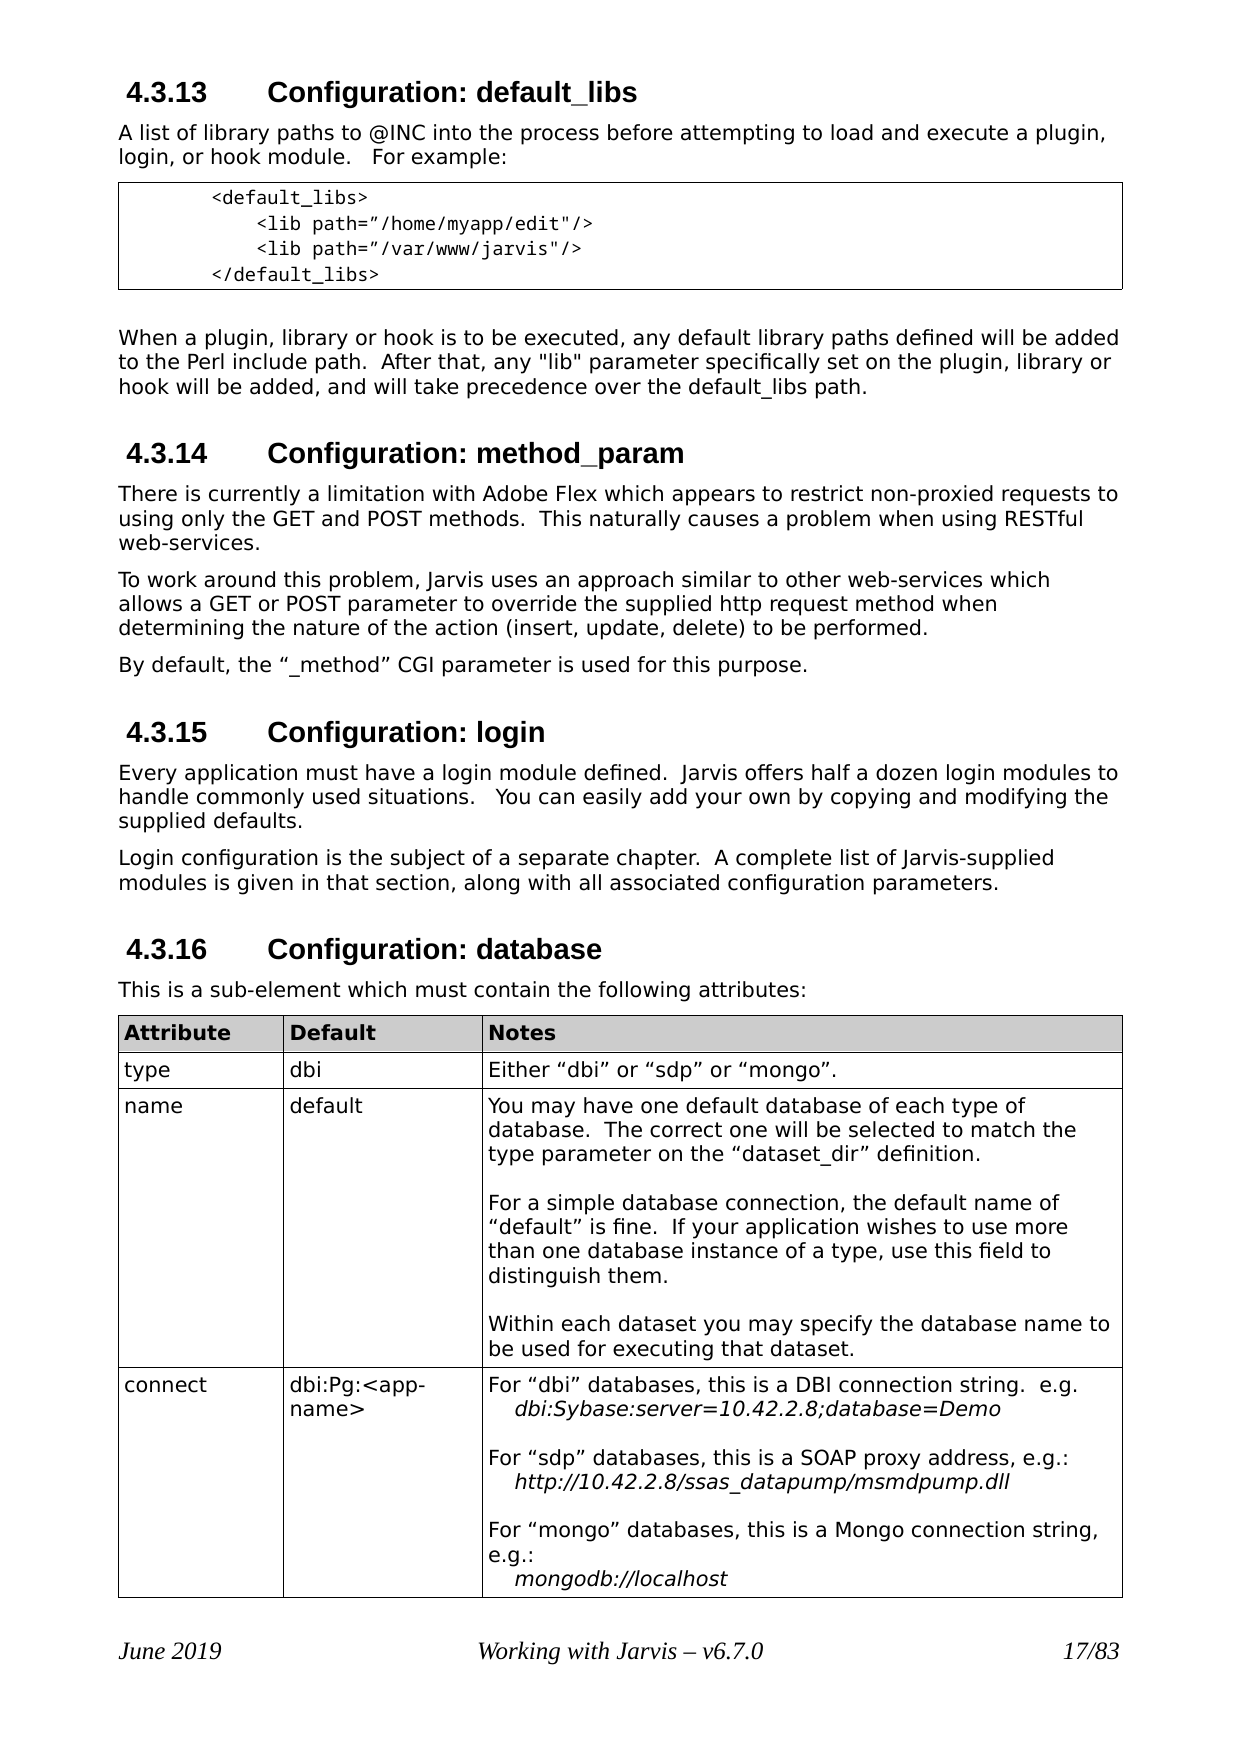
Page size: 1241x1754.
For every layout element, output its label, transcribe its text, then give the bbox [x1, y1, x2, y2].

text By default, the “_method” CGI parameter is used for this purpose. [118, 653, 1122, 677]
text Every application must have a login module defined. Jarvis offers half a dozen login modules to handle commonly used situations. You can easily add your own by copying and modifying the supplied defaults. [118, 761, 1122, 834]
text A list of library paths to @INC into the process before attempting to load and execute a plugin, login, or hook module. For example: [118, 121, 1122, 169]
table_cell name [119, 1089, 283, 1367]
subtitle Configuration: method_param [118, 436, 1122, 470]
table_cell type [119, 1053, 283, 1088]
table_header Notes [483, 1016, 1122, 1051]
text There is currently a limitation with Adobe Flex which appears to restrict non-proxied requests to using only the GET and POST methods. This naturally causes a problem when using RESTful web-services. [118, 482, 1122, 555]
subtitle Configuration: login [118, 715, 1122, 748]
table_cell You may have one default database of each type of database. The correct one will be selected to match the type parameter on the “dataset_dir” definition. For a simple database connection, the default name of “default” is fine. If your application wishes to use more than one database instance of a type, use this field to distinguish them. Within each dataset you may specify the database name to be used for executing that dataset. [483, 1089, 1122, 1367]
text <lib path=”/home/myapp/edit"/> [119, 208, 1122, 233]
table_cell Either “dbi” or “sdp” or “mongo”. [483, 1053, 1122, 1088]
table_cell connect [119, 1368, 283, 1597]
table_cell For “dbi” databases, this is a DBI connection string. e.g. dbi:Sybase:server=10.42.2.8;database=Demo For “sdp” databases, this is a SOAP proxy address, e.g.: http://10.42.2.8/ssas_datapump/msmdpump.dll For “mongo” databases, this is a Mongo connection string, e.g.: mongodb://localhost [483, 1368, 1122, 1597]
table_cell dbi [284, 1053, 482, 1088]
subtitle Configuration: default_libs [118, 75, 1122, 108]
text <lib path=”/var/www/jarvis"/> [119, 233, 1122, 259]
text </default_libs> [119, 259, 1122, 289]
text Login configuration is the subject of a separate chapter. A complete list of Jarvis-supplied modules is given in that section, along with all associated configuration parameters. [118, 846, 1122, 895]
table_header Default [284, 1016, 482, 1051]
table_header Attribute [119, 1016, 283, 1051]
text To work around this problem, Jarvis uses an approach similar to other web-services which allows a GET or POST parameter to override the supplied http request method when determining the nature of the action (insert, update, delete) to be performed. [118, 568, 1122, 641]
text This is a sub-element which must contain the following attributes: [118, 978, 1122, 1003]
table_cell dbi:Pg:<app-name> [284, 1368, 482, 1597]
subtitle Configuration: database [118, 932, 1122, 966]
text <default_libs> [119, 183, 1122, 208]
table_cell default [284, 1089, 482, 1367]
text When a plugin, library or hook is to be executed, any default library paths defined will be added to the Perl include path. After that, any "lib" parameter specifically set on the plugin, library or hook will be added, and will take precedence over the default_libs path. [118, 326, 1122, 399]
